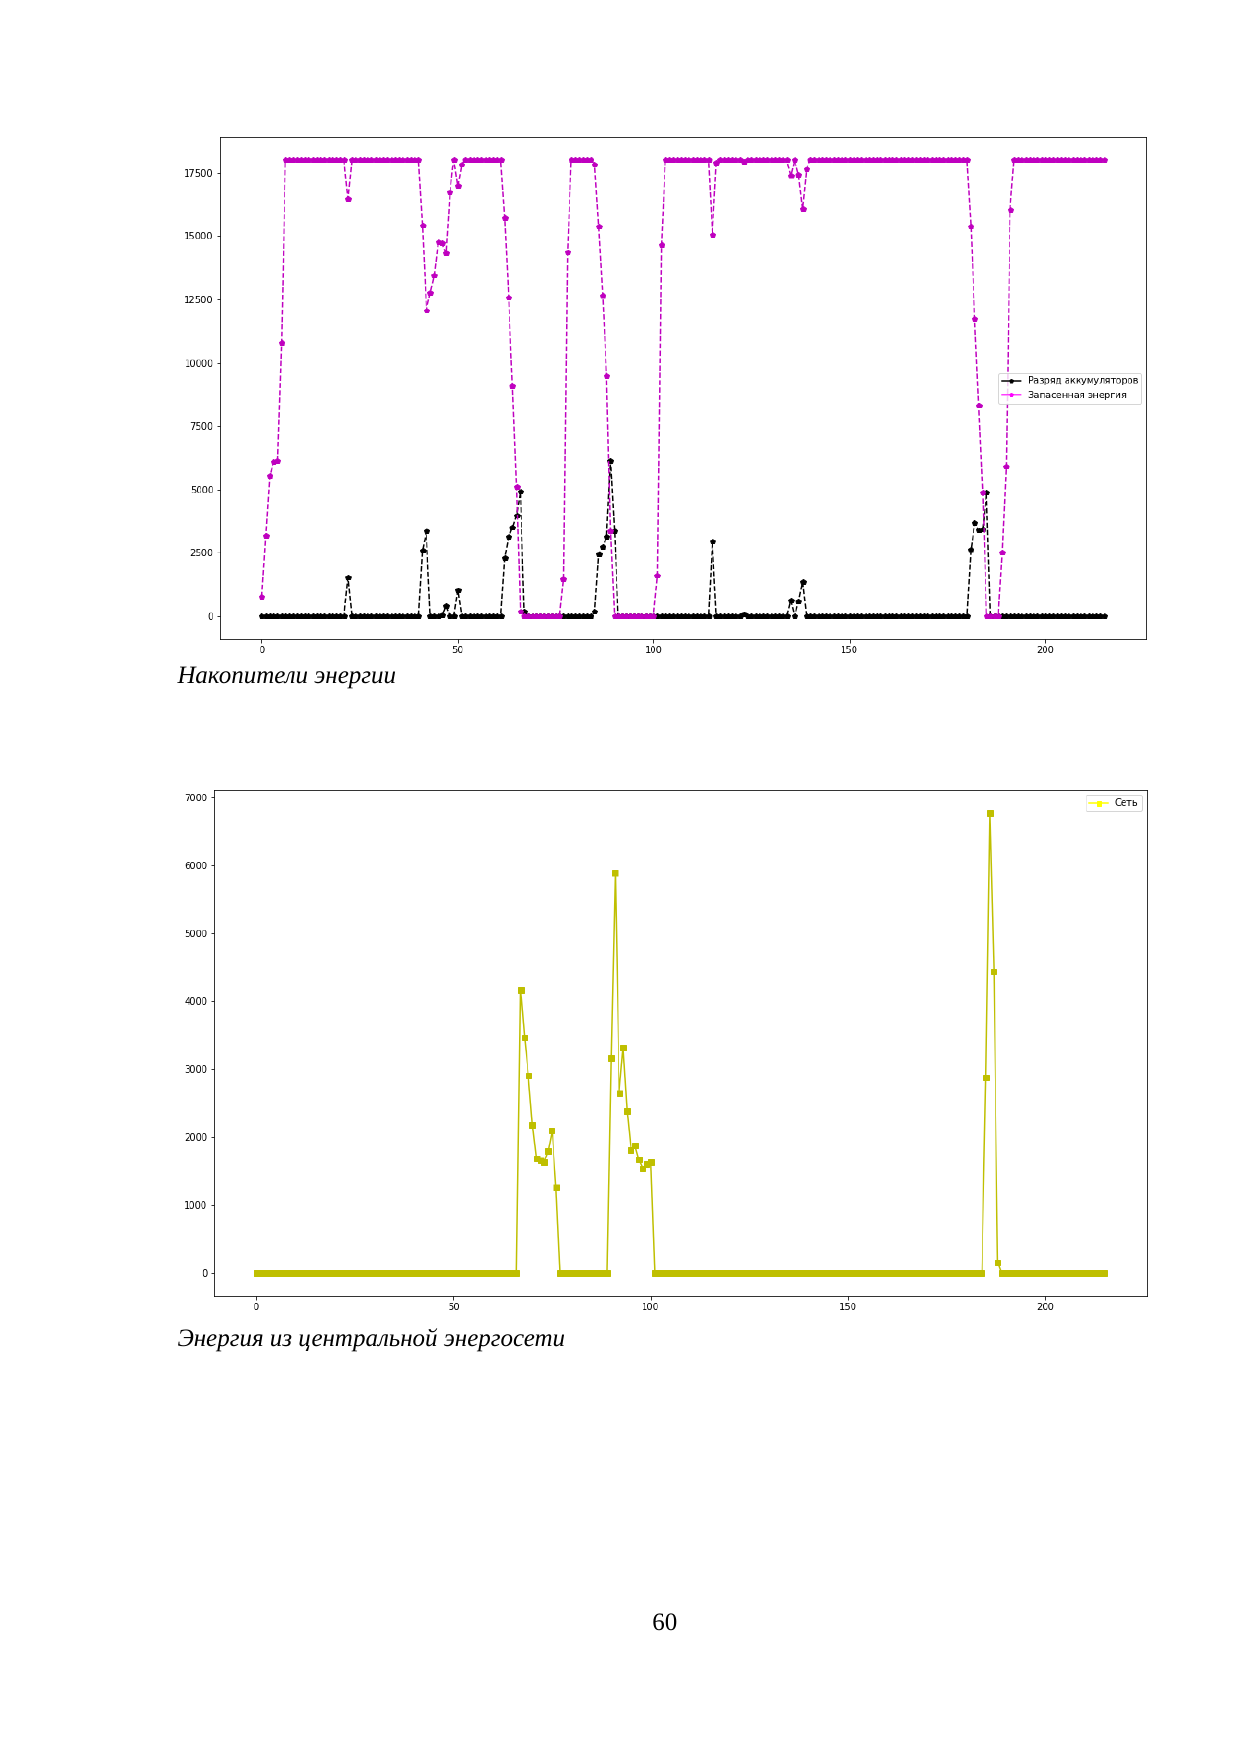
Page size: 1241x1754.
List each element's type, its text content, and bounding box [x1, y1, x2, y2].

picture [177, 130, 1152, 661]
text Накопители энергии [177, 661, 1152, 689]
picture [177, 783, 1152, 1318]
text Энергия из центральной энергосети [177, 1318, 1152, 1351]
